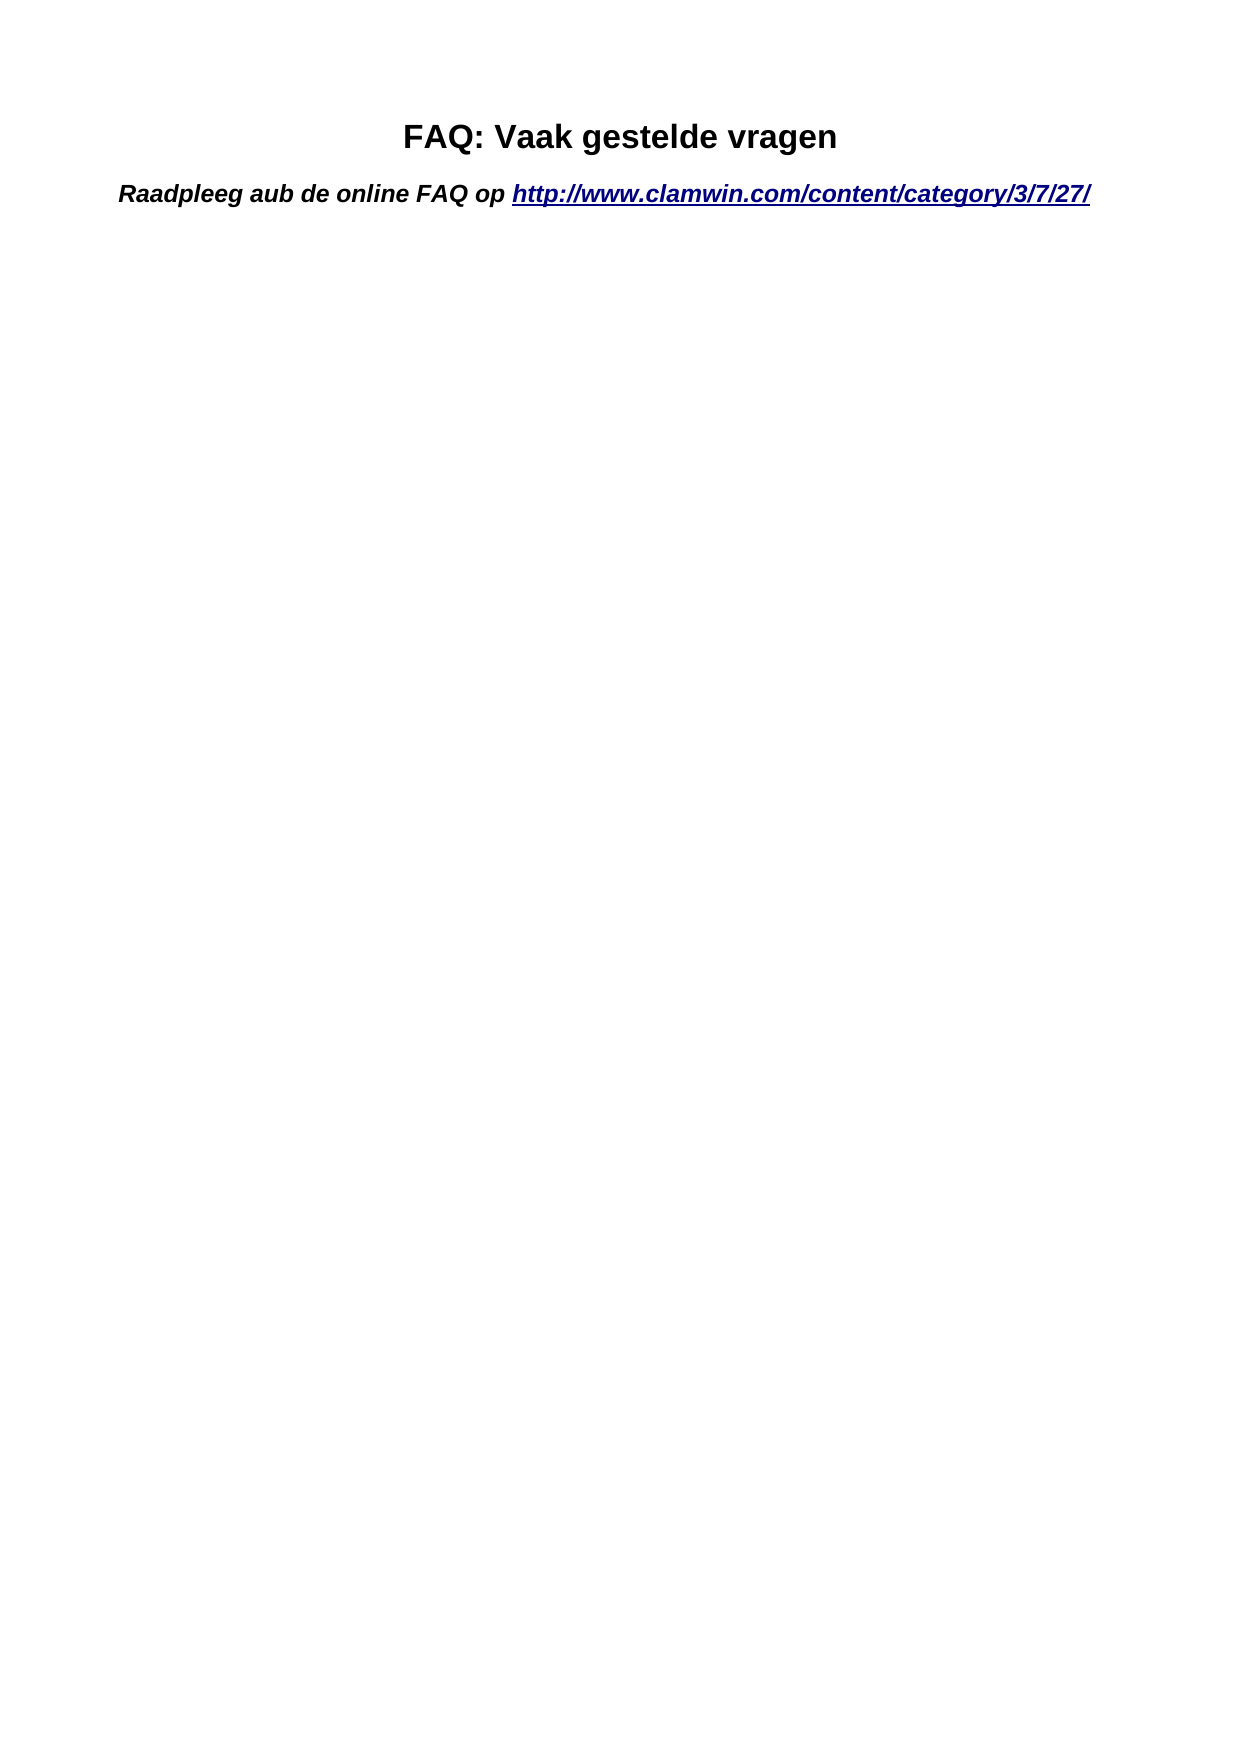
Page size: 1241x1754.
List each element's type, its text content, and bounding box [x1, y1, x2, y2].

subtitle FAQ: Vaak gestelde vragen [118, 118, 1122, 155]
subtitle Raadpleeg aub de online FAQ op http://www.clamwin.com/content/category/3/7/27/ [118, 180, 1122, 208]
